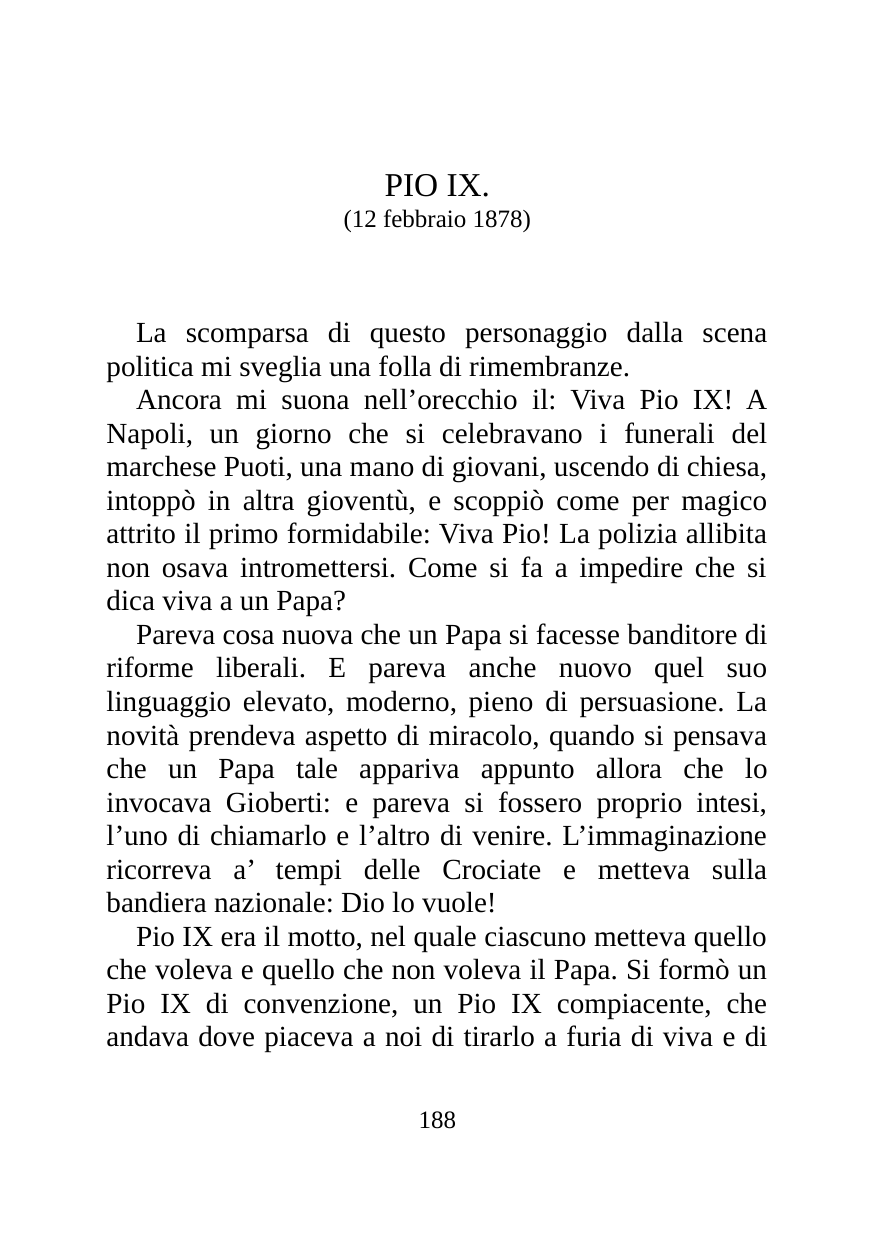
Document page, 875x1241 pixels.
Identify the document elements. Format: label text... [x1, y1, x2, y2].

text Ancora mi suona nell’orecchio il: Viva Pio IX! A Napoli, un giorno che si celebravano i funerali del marchese Puoti, una mano di giovani, uscendo di chiesa, intoppò in altra gioventù, e scoppiò come per magico attrito il primo formidabile: Viva Pio! La polizia allibita non osava intromettersi. Come si fa a impedire che si dica viva a un Papa? [106, 382, 768, 617]
text La scomparsa di questo personaggio dalla scena politica mi sveglia una folla di rimembranze. [106, 315, 768, 382]
text Pio IX era il motto, nel quale ciascuno metteva quello che voleva e quello che non voleva il Papa. Si formò un Pio IX di convenzione, un Pio IX compiacente, che andava dove piaceva a noi di tirarlo a furia di viva e di [106, 919, 768, 1053]
text Pareva cosa nuova che un Papa si facesse banditore di riforme liberali. E pareva anche nuovo quel suo linguaggio elevato, moderno, pieno di persuasione. La novità prendeva aspetto di miracolo, quando si pensava che un Papa tale appariva appunto allora che lo invocava Gioberti: e pareva si fossero proprio intesi, l’uno di chiamarlo e l’altro di venire. L’immaginazione ricorreva a’ tempi delle Crociate e metteva sulla bandiera nazionale: Dio lo vuole! [106, 617, 768, 919]
subtitle PIO IX. (12 febbraio 1878) [106, 165, 768, 232]
